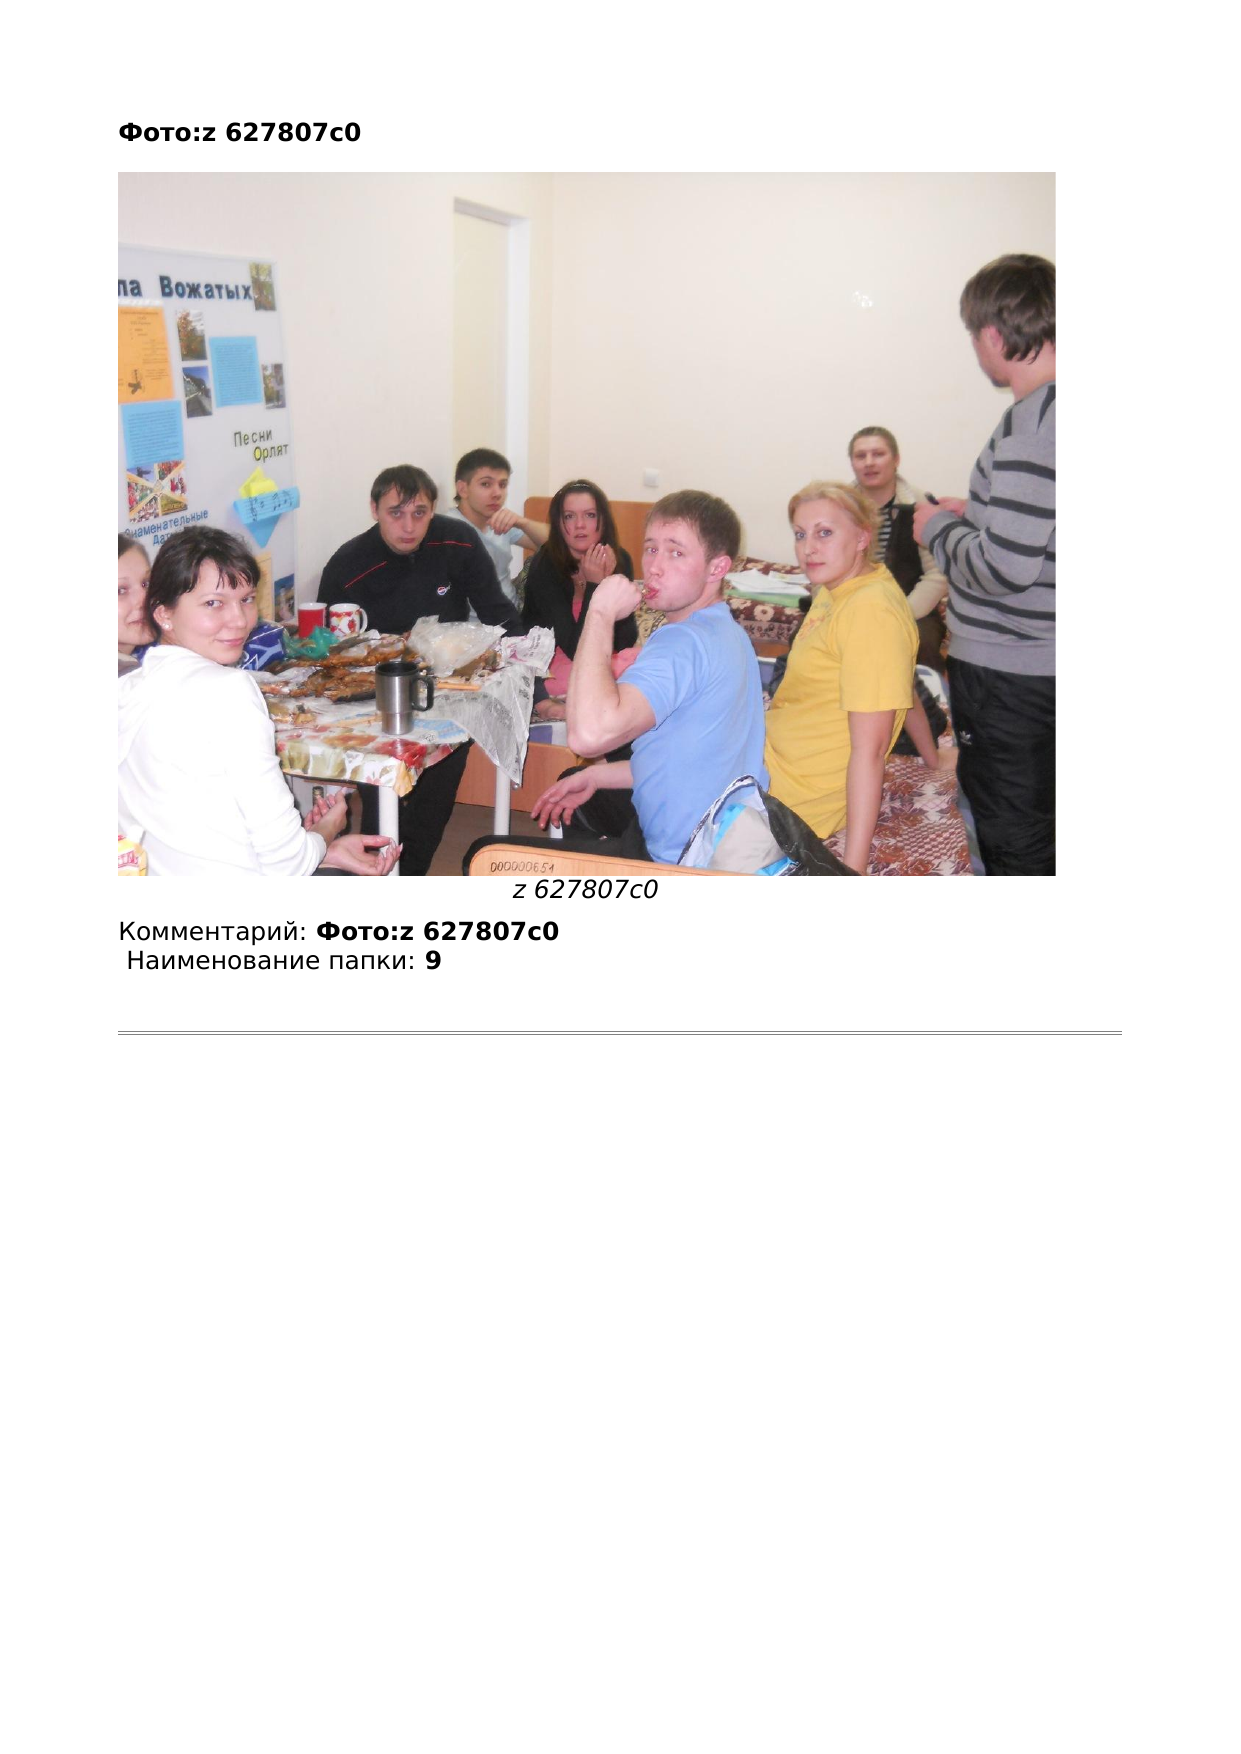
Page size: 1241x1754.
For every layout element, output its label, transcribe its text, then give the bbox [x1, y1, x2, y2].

picture [118, 172, 1056, 876]
subtitle Фото:z 627807c0 [118, 118, 1122, 147]
text z 627807c0 [118, 876, 1056, 904]
text Комментарий: Фото:z 627807c0 Наименование папки: 9 [118, 917, 1122, 1004]
